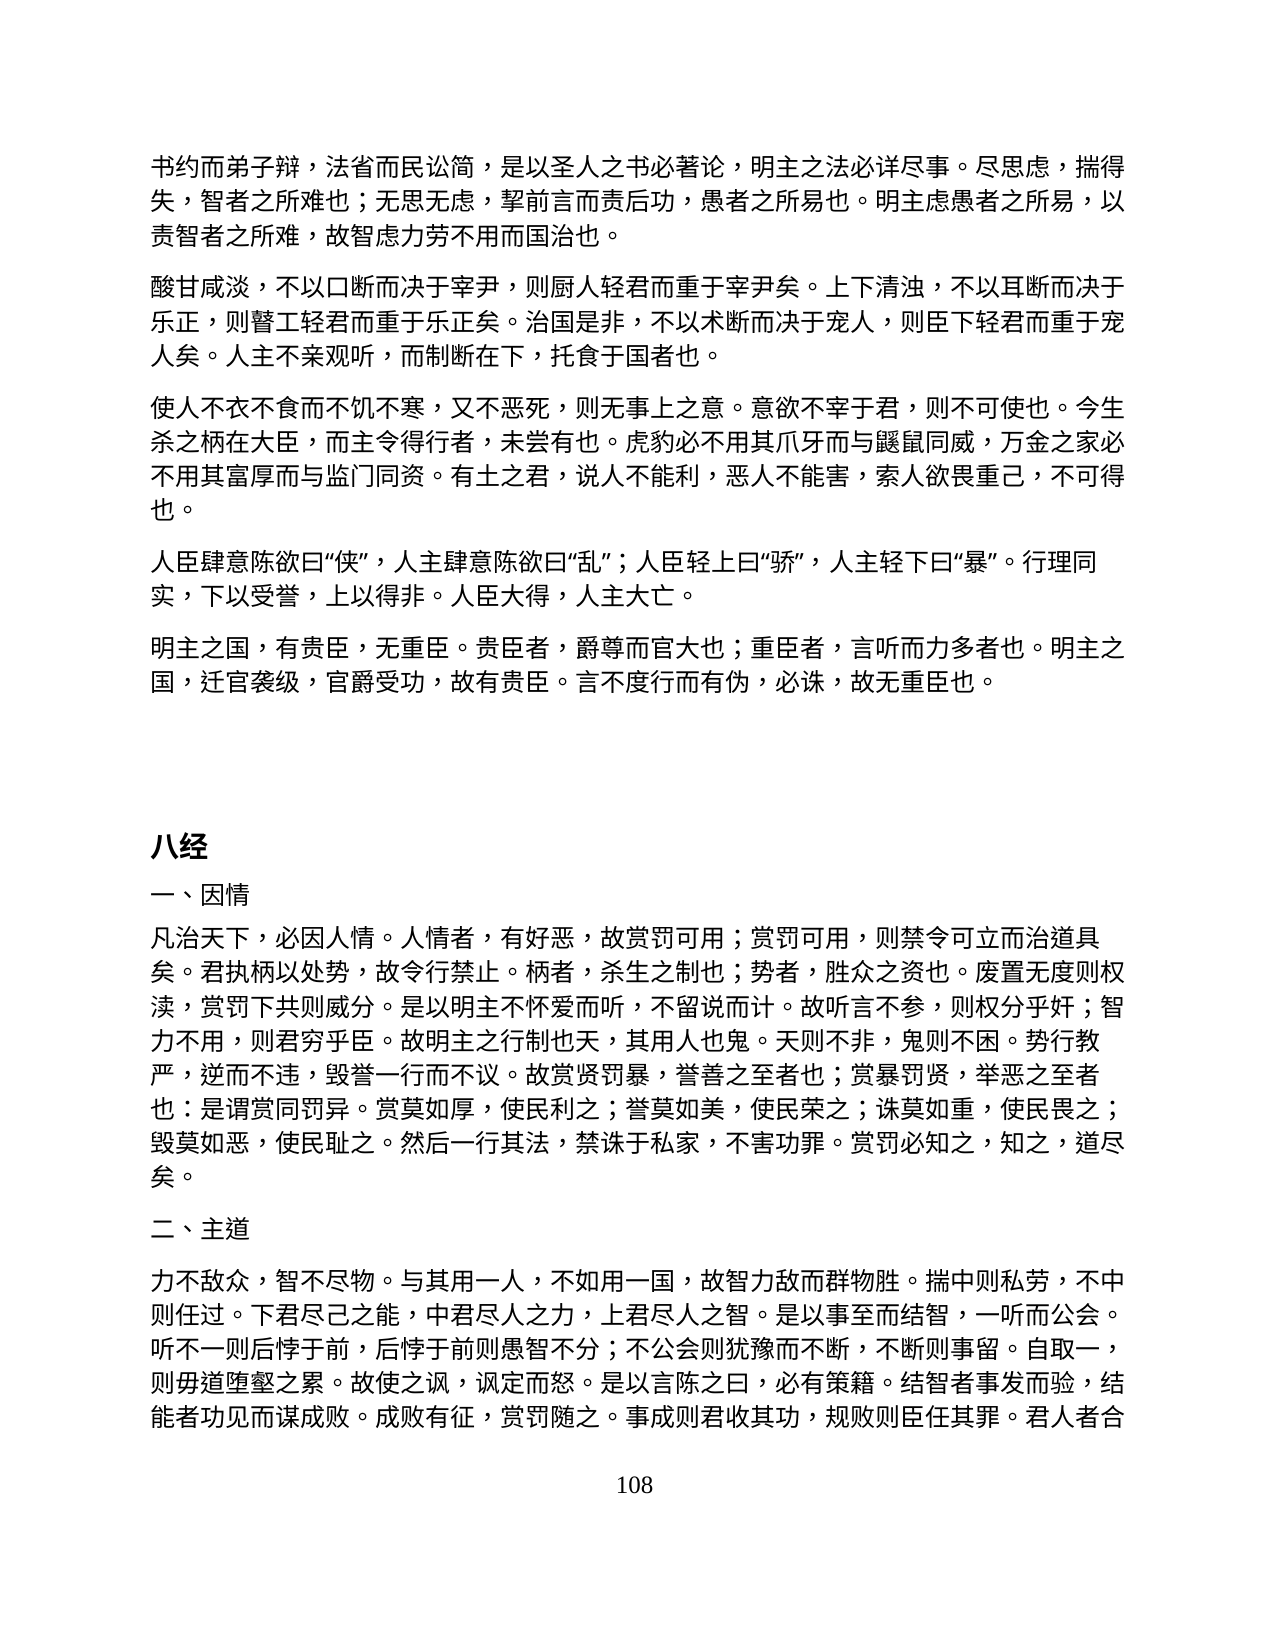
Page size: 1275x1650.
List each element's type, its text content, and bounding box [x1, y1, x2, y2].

text 一、因情 [150, 878, 1125, 912]
text 力不敌众，智不尽物。与其用一人，不如用一国，故智力敌而群物胜。揣中则私劳，不中则任过。下君尽己之能，中君尽人之力，上君尽人之智。是以事至而结智，一听而公会。听不一则后悖于前，后悖于前则愚智不分；不公会则犹豫而不断，不断则事留。自取一，则毋道堕壑之累。故使之讽，讽定而怒。是以言陈之曰，必有策籍。结智者事发而验，结能者功见而谋成败。成败有征，赏罚随之。事成则君收其功，规败则臣任其罪。君人者合 [150, 1263, 1125, 1434]
subtitle 八经 [150, 826, 1125, 866]
text 酸甘咸淡，不以口断而决于宰尹，则厨人轻君而重于宰尹矣。上下清浊，不以耳断而决于乐正，则瞽工轻君而重于乐正矣。治国是非，不以术断而决于宠人，则臣下轻君而重于宠人矣。人主不亲观听，而制断在下，托食于国者也。 [150, 270, 1125, 372]
text 使人不衣不食而不饥不寒，又不恶死，则无事上之意。意欲不宰于君，则不可使也。今生杀之柄在大臣，而主令得行者，未尝有也。虎豹必不用其爪牙而与鼷鼠同威，万金之家必不用其富厚而与监门同资。有土之君，说人不能利，恶人不能害，索人欲畏重己，不可得也。 [150, 390, 1125, 526]
text 人臣肆意陈欲曰“侠”，人主肆意陈欲曰“乱”；人臣轻上曰“骄”，人主轻下曰“暴”。行理同实，下以受誉，上以得非。人臣大得，人主大亡。 [150, 544, 1125, 612]
text 二、主道 [150, 1211, 1125, 1246]
text 凡治天下，必因人情。人情者，有好恶，故赏罚可用；赏罚可用，则禁令可立而治道具矣。君执柄以处势，故令行禁止。柄者，杀生之制也；势者，胜众之资也。废置无度则权渎，赏罚下共则威分。是以明主不怀爱而听，不留说而计。故听言不参，则权分乎奸；智力不用，则君穷乎臣。故明主之行制也天，其用人也鬼。天则不非，鬼则不困。势行教严，逆而不违，毁誉一行而不议。故赏贤罚暴，誉善之至者也；赏暴罚贤，举恶之至者也：是谓赏同罚异。赏莫如厚，使民利之；誉莫如美，使民荣之；诛莫如重，使民畏之；毁莫如恶，使民耻之。然后一行其法，禁诛于私家，不害功罪。赏罚必知之，知之，道尽矣。 [150, 921, 1125, 1193]
text 明主之国，有贵臣，无重臣。贵臣者，爵尊而官大也；重臣者，言听而力多者也。明主之国，迁官袭级，官爵受功，故有贵臣。言不度行而有伪，必诛，故无重臣也。 [150, 630, 1125, 698]
text 书约而弟子辩，法省而民讼简，是以圣人之书必著论，明主之法必详尽事。尽思虑，揣得失，智者之所难也；无思无虑，挈前言而责后功，愚者之所易也。明主虑愚者之所易，以责智者之所难，故智虑力劳不用而国治也。 [150, 150, 1125, 252]
